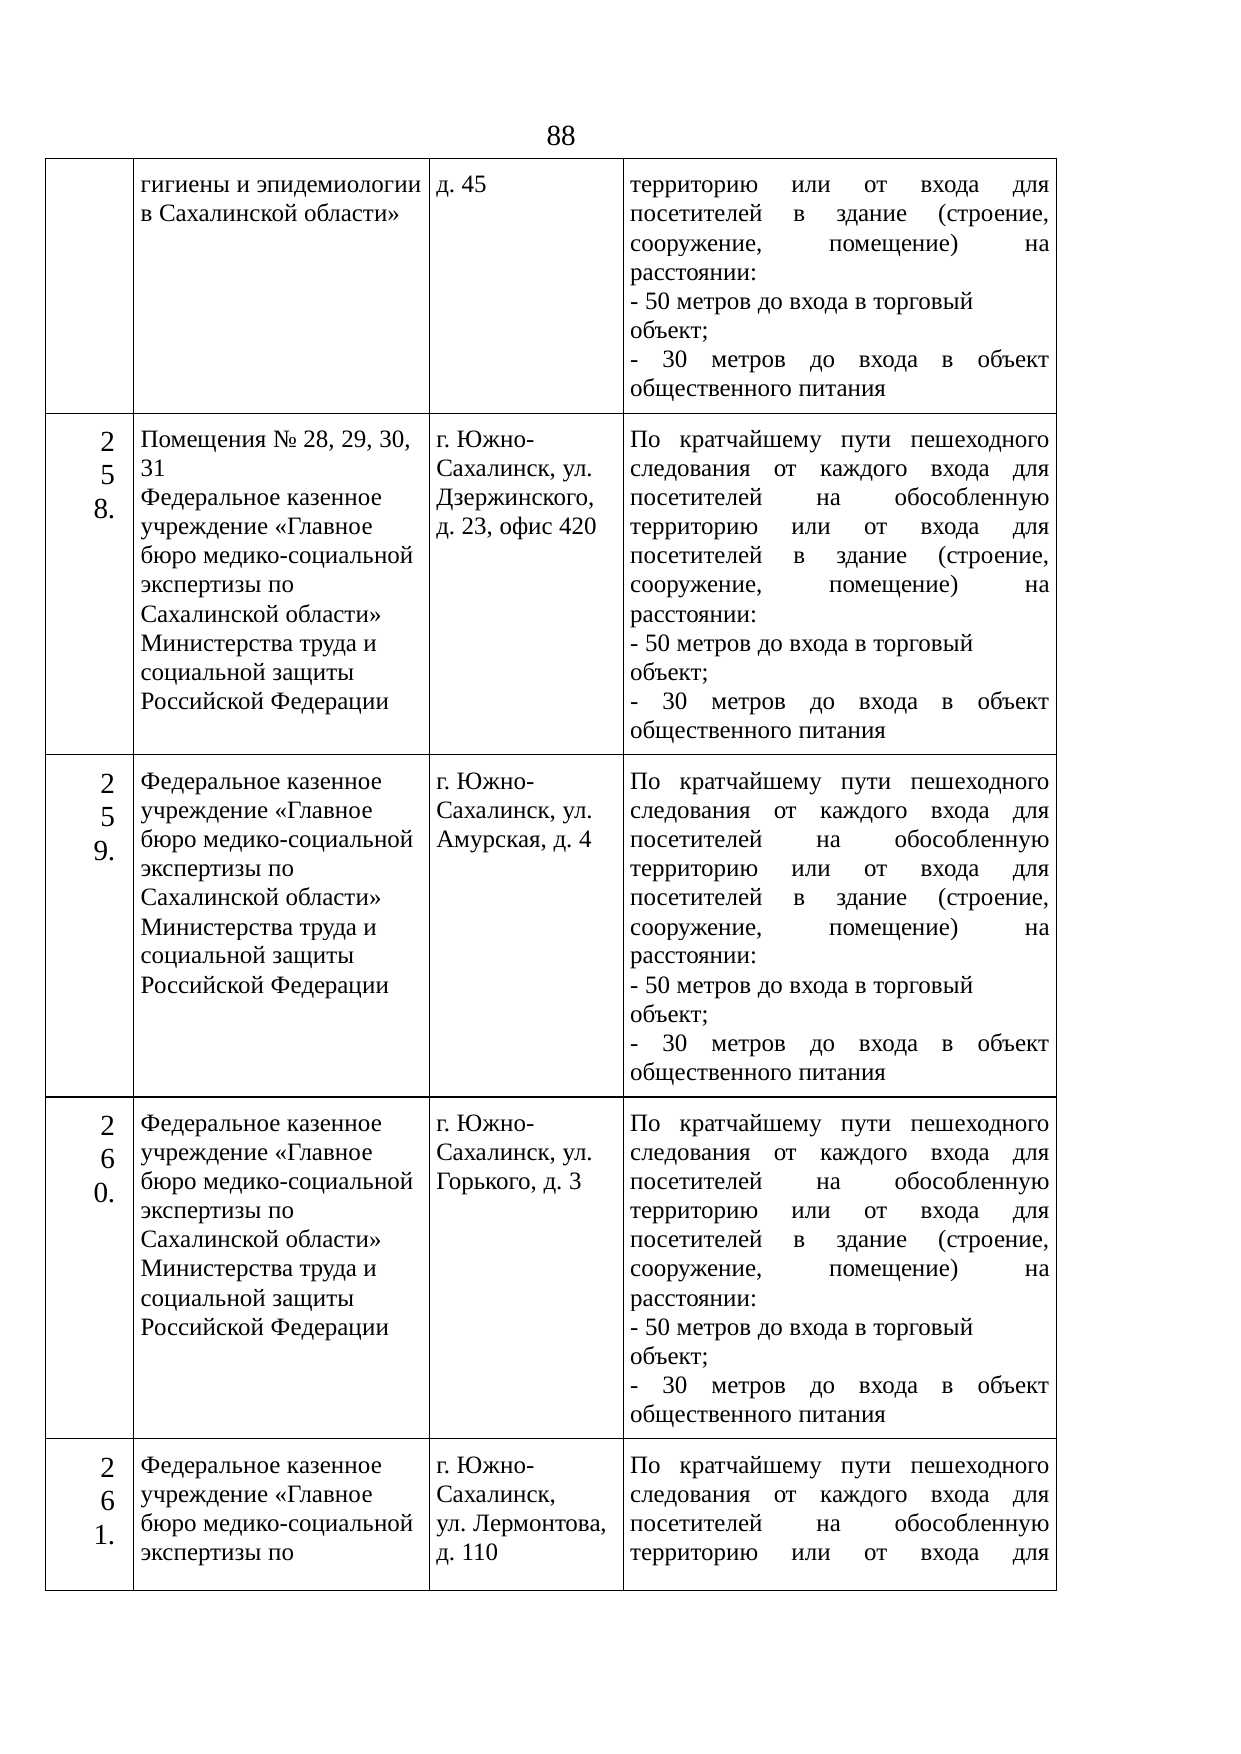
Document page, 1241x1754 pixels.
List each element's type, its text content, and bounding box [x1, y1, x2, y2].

table_cell [46, 1098, 133, 1438]
table_cell г. Южно-Сахалинск, ул. Амурская, д. 4 [430, 755, 623, 1096]
table_cell д. 45 [430, 159, 623, 412]
table_cell территорию или от входа для посетителей в здание (строение, сооружение, помещение) на расстоянии: - 50 метров до входа в торговый объект; - 30 метров до входа в объект общественного питания [624, 159, 1056, 412]
table_cell г. Южно-Сахалинск, ул. Горького, д. 3 [430, 1098, 623, 1438]
table_cell Федеральное казенное учреждение «Главное бюро медико-социальной экспертизы по Сахалинской области» Министерства труда и социальной защиты Российской Федерации [134, 1098, 429, 1438]
table_cell г. Южно-Сахалинск, ул. Дзержинского, д. 23, офис 420 [430, 414, 623, 754]
table_cell г. Южно-Сахалинск, ул. Лермонтова, д. 110 [430, 1439, 623, 1590]
table_cell гигиены и эпидемиологии в Сахалинской области» [134, 159, 429, 412]
table_cell [46, 1439, 133, 1590]
table_cell Федеральное казенное учреждение «Главное бюро медико-социальной экспертизы по Сахалинской области» Министерства труда и социальной защиты Российской Федерации [134, 755, 429, 1096]
table_cell [46, 755, 133, 1096]
table_cell По кратчайшему пути пешеходного следования от каждого входа для посетителей на обособленную территорию или от входа для посетителей в здание (строение, сооружение, помещение) на расстоянии: - 50 метров до входа в торговый объект; - 30 метров до входа в объект общественного питания [624, 1098, 1056, 1438]
table_cell По кратчайшему пути пешеходного следования от каждого входа для посетителей на обособленную территорию или от входа для [624, 1439, 1056, 1590]
table_cell Помещения № 28, 29, 30, 31 Федеральное казенное учреждение «Главное бюро медико-социальной экспертизы по Сахалинской области» Министерства труда и социальной защиты Российской Федерации [134, 414, 429, 754]
table_cell [46, 414, 133, 754]
table_cell По кратчайшему пути пешеходного следования от каждого входа для посетителей на обособленную территорию или от входа для посетителей в здание (строение, сооружение, помещение) на расстоянии: - 50 метров до входа в торговый объект; - 30 метров до входа в объект общественного питания [624, 755, 1056, 1096]
table_cell [46, 159, 133, 412]
table_cell Федеральное казенное учреждение «Главное бюро медико-социальной экспертизы по [134, 1439, 429, 1590]
table_cell По кратчайшему пути пешеходного следования от каждого входа для посетителей на обособленную территорию или от входа для посетителей в здание (строение, сооружение, помещение) на расстоянии: - 50 метров до входа в торговый объект; - 30 метров до входа в объект общественного питания [624, 414, 1056, 754]
